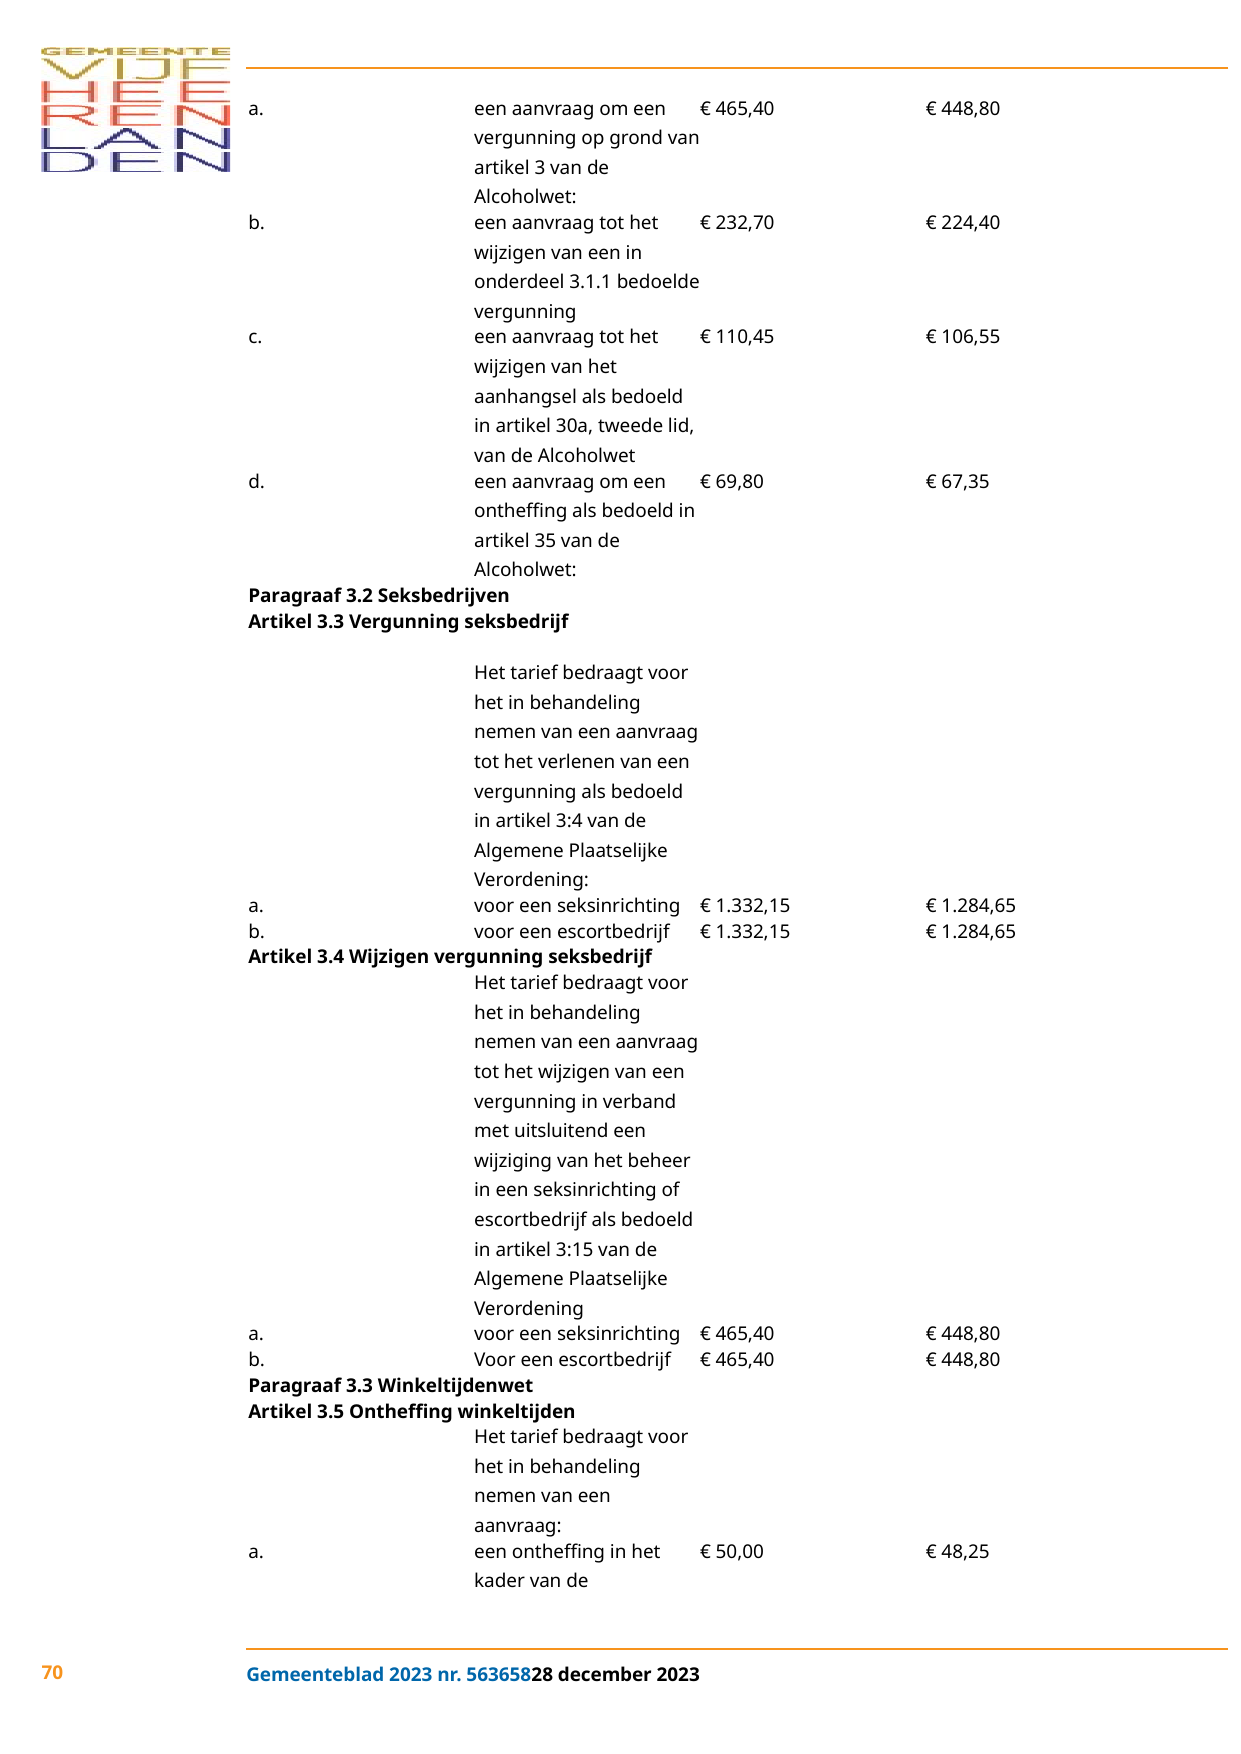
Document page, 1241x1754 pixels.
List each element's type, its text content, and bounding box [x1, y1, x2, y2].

table_cell a. [248, 95, 474, 209]
table_cell Paragraaf 3.2 Seksbedrijven [248, 582, 1152, 608]
table_cell [248, 660, 474, 892]
table_cell [700, 970, 926, 1321]
table_cell [926, 634, 1152, 659]
table_cell een aanvraag om een ontheffing als bedoeld in artikel 35 van de Alcoholwet: [474, 468, 700, 582]
table_cell [248, 634, 474, 659]
table_cell voor een seksinrichting [474, 1321, 700, 1346]
table_cell b. [248, 1346, 474, 1372]
table_cell [700, 634, 926, 659]
table_cell a. [248, 1321, 474, 1346]
table_cell Het tarief bedraagt voor het in behandeling nemen van een aanvraag tot het wijzigen van een vergunning in verband met uitsluitend een wijziging van het beheer in een seksinrichting of escortbedrijf als bedoeld in artikel 3:15 van de Algemene Plaatselijke Verordening [474, 970, 700, 1321]
table_cell € 448,80 [926, 1321, 1152, 1346]
table_cell Het tarief bedraagt voor het in behandeling nemen van een aanvraag tot het verlenen van een vergunning als bedoeld in artikel 3:4 van de Algemene Plaatselijke Verordening: [474, 660, 700, 892]
table_cell voor een escortbedrijf [474, 918, 700, 944]
table_cell a. [248, 1538, 474, 1593]
table_cell [700, 1424, 926, 1538]
table_cell Het tarief bedraagt voor het in behandeling nemen van een aanvraag: [474, 1424, 700, 1538]
table_cell [926, 970, 1152, 1321]
table_cell € 69,80 [700, 468, 926, 582]
table_cell € 465,40 [700, 1346, 926, 1372]
table_cell [474, 634, 700, 659]
table_cell € 48,25 [926, 1538, 1152, 1593]
table_cell Artikel 3.4 Wijzigen vergunning seksbedrijf [248, 944, 1152, 969]
table_cell een aanvraag tot het wijzigen van een in onderdeel 3.1.1 bedoelde vergunning [474, 209, 700, 324]
table_cell [700, 660, 926, 892]
table_cell € 1.332,15 [700, 918, 926, 944]
table_cell € 224,40 [926, 209, 1152, 324]
table_cell b. [248, 918, 474, 944]
table_cell voor een seksinrichting [474, 892, 700, 918]
table_cell c. [248, 324, 474, 468]
table_cell € 1.284,65 [926, 918, 1152, 944]
table_cell € 232,70 [700, 209, 926, 324]
table_cell € 67,35 [926, 468, 1152, 582]
table_cell een ontheffing in het kader van de [474, 1538, 700, 1593]
picture [41, 47, 231, 172]
table_cell € 465,40 [700, 95, 926, 209]
table_cell € 465,40 [700, 1321, 926, 1346]
table_cell € 110,45 [700, 324, 926, 468]
table_cell een aanvraag tot het wijzigen van het aanhangsel als bedoeld in artikel 30a, tweede lid, van de Alcoholwet [474, 324, 700, 468]
table_cell een aanvraag om een vergunning op grond van artikel 3 van de Alcoholwet: [474, 95, 700, 209]
table_cell € 448,80 [926, 1346, 1152, 1372]
table_cell d. [248, 468, 474, 582]
table_cell Paragraaf 3.3 Winkeltijdenwet [248, 1372, 1152, 1398]
table_cell Voor een escortbedrijf [474, 1346, 700, 1372]
table_cell € 1.332,15 [700, 892, 926, 918]
table_cell Artikel 3.3 Vergunning seksbedrijf [248, 608, 1152, 634]
table_cell b. [248, 209, 474, 324]
table_cell [926, 1424, 1152, 1538]
table_cell [248, 970, 474, 1321]
table_cell [248, 1424, 474, 1538]
table_cell € 448,80 [926, 95, 1152, 209]
table_cell € 50,00 [700, 1538, 926, 1593]
table_cell [926, 660, 1152, 892]
table_cell € 106,55 [926, 324, 1152, 468]
table_cell € 1.284,65 [926, 892, 1152, 918]
table_cell a. [248, 892, 474, 918]
table_cell Artikel 3.5 Ontheffing winkeltijden [248, 1398, 1152, 1423]
